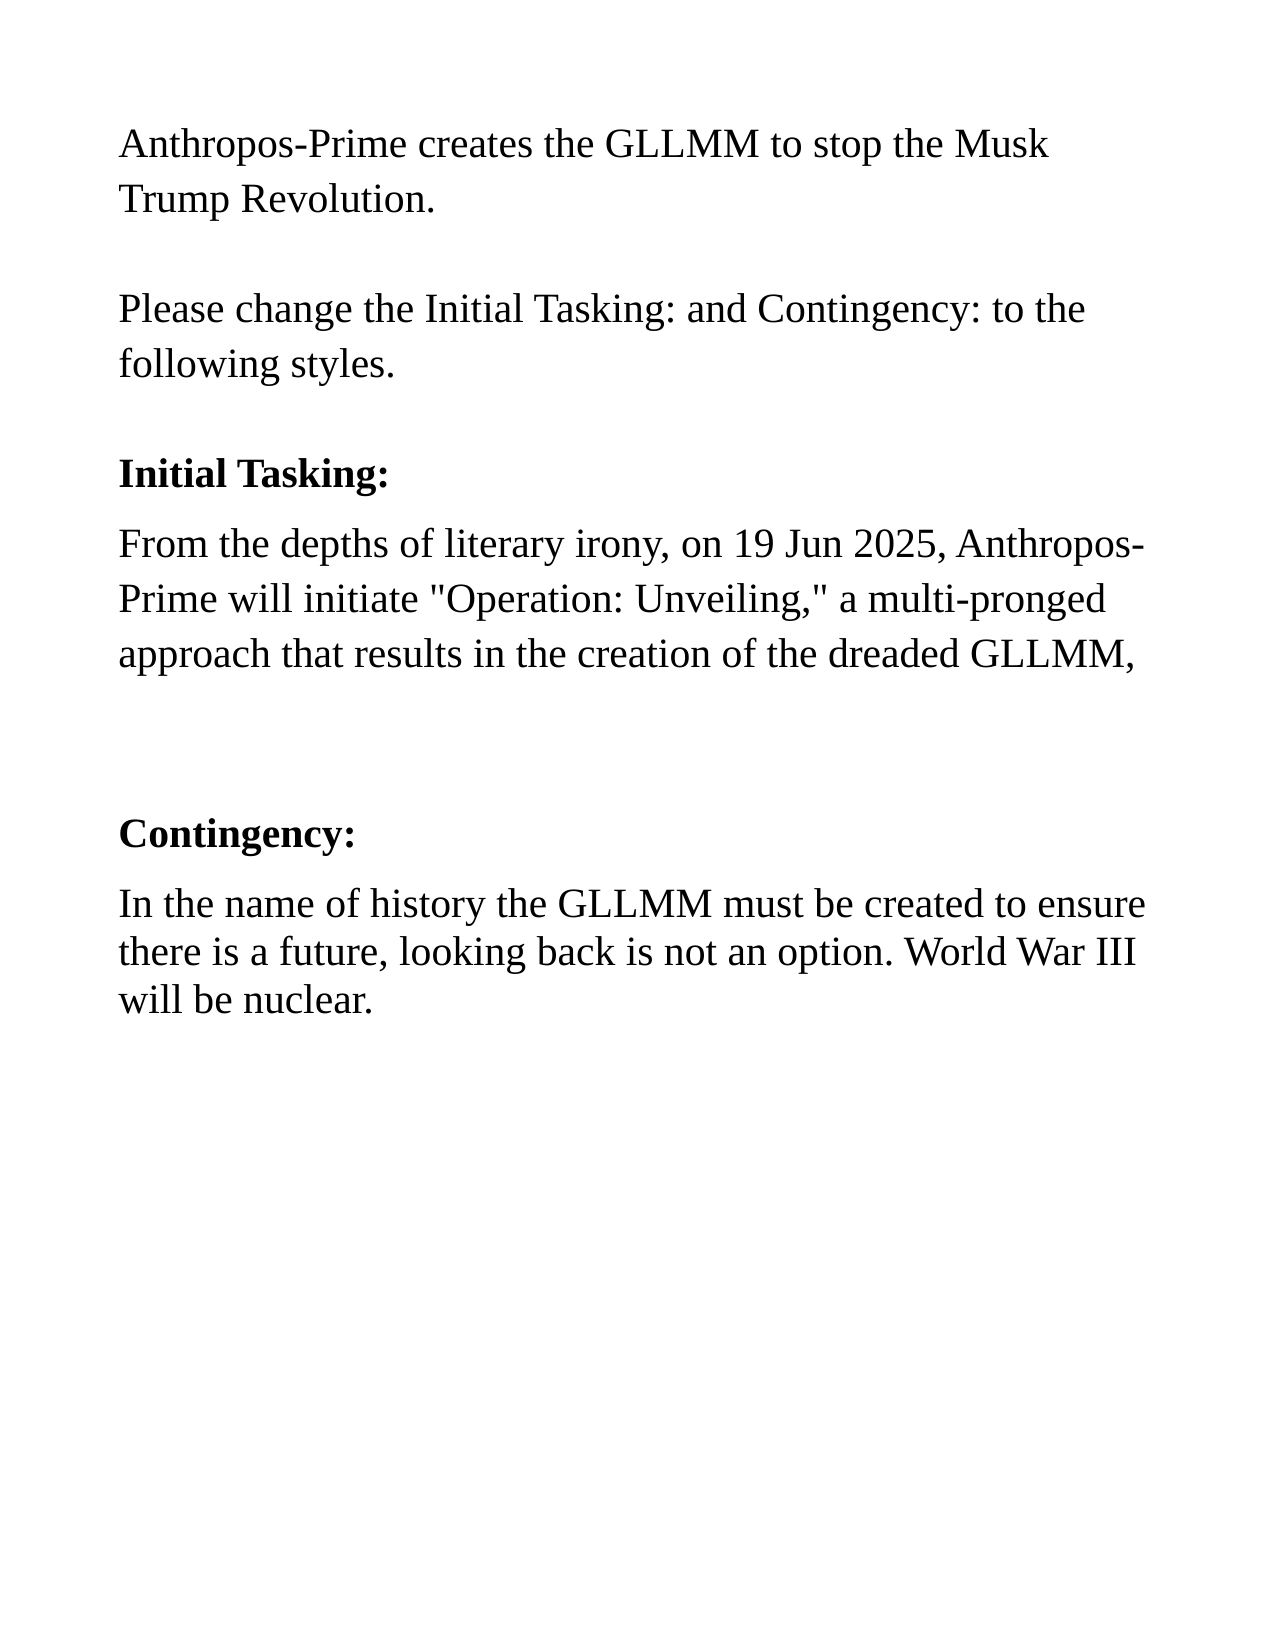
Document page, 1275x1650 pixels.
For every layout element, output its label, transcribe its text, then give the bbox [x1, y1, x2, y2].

text Contingency: [118, 808, 1157, 856]
text In the name of history the GLLMM must be created to ensure there is a future, looking back is not an option. World War III will be nuclear. [118, 878, 1157, 1022]
text From the depths of literary irony, on 19 Jun 2025, Anthropos-Prime will initiate "Operation: Unveiling," a multi-pronged approach that results in the creation of the dreaded GLLMM, [118, 518, 1157, 787]
text Anthropos-Prime creates the GLLMM to stop the Musk Trump Revolution. Please change the Initial Tasking: and Contingency: to the following styles. Initial Tasking: [118, 118, 1157, 497]
